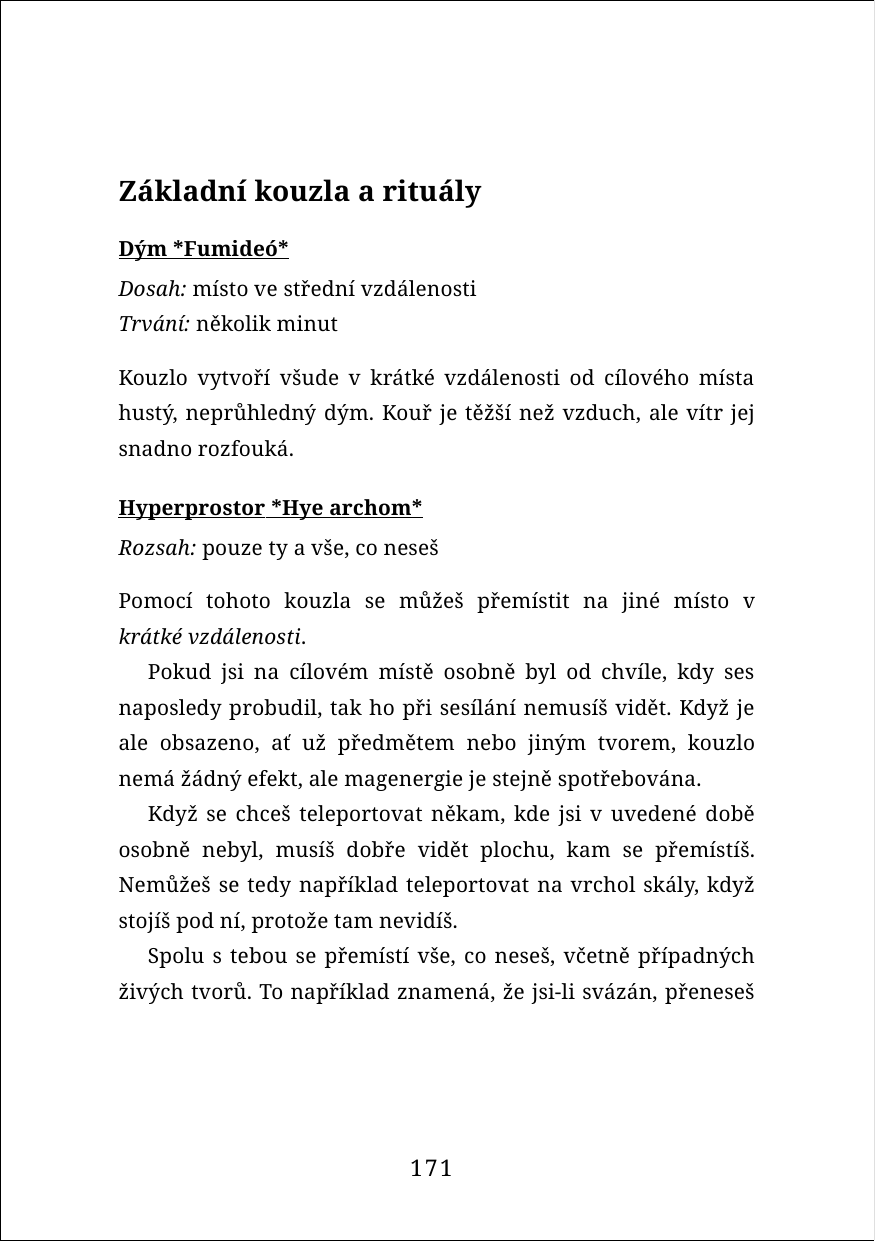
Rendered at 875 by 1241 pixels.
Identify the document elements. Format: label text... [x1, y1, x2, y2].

text Kouzlo vytvoří všude v krátké vzdálenosti od cílového místa hustý, neprůhledný dým. Kouř je těžší než vzduch, ale vítr jej snadno rozfouká. [118, 363, 756, 462]
text Pomocí tohoto kouzla se můžeš přemístit na jiné místo v krátké vzdálenosti. Pokud jsi na cílovém místě osobně byl od chvíle, kdy ses naposledy probudil, tak ho při sesílání nemusíš vidět. Když je ale obsazeno, ať už předmětem nebo jiným tvorem, kouzlo nemá žádný efekt, ale magenergie je stejně spotřebována. Když se chceš teleportovat někam, kde jsi v uvedené době osobně nebyl, musíš dobře vidět plochu, kam se přemístíš. Nemůžeš se tedy například teleportovat na vrchol skály, když stojíš pod ní, protože tam nevidíš. Spolu s tebou se přemístí vše, co neseš, včetně případných živých tvorů. To například znamená, že jsi-li svázán, přeneseš [118, 586, 756, 1006]
subtitle Hyperprostor *Hye archom* [118, 493, 756, 521]
subtitle Základní kouzla a rituály [118, 172, 756, 210]
subtitle Dým *Fumideó* [118, 234, 756, 262]
text Dosah: místo ve střední vzdálenosti Trvání: několik minut [118, 274, 756, 338]
text Rozsah: pouze ty a vše, co neseš [118, 533, 756, 562]
